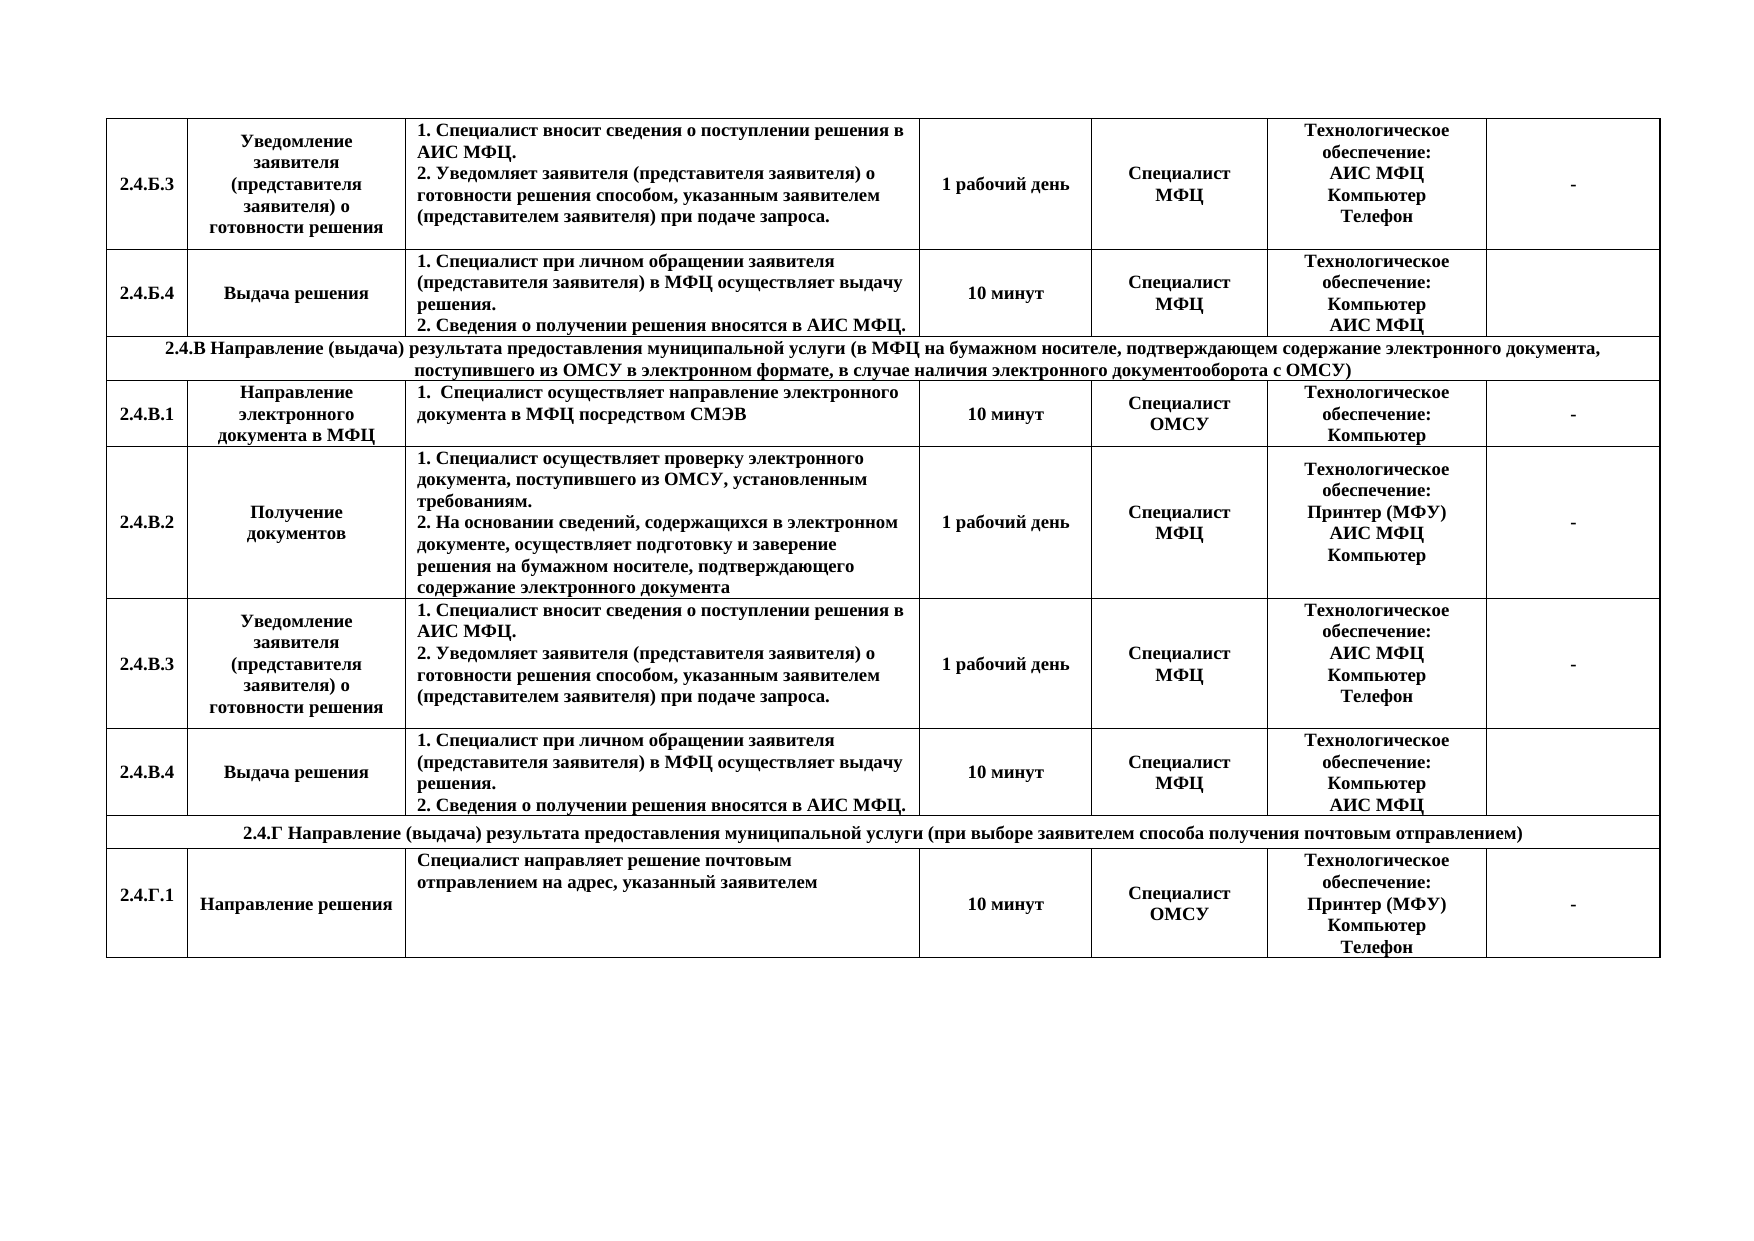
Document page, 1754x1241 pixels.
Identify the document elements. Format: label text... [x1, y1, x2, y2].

table_cell 1. Специалист вносит сведения о поступлении решения в АИС МФЦ. 2. Уведомляет заявителя (представителя заявителя) о готовности решения способом, указанным заявителем (представителем заявителя) при подаче запроса. [406, 599, 919, 728]
table_cell Технологическое обеспечение: Компьютер АИС МФЦ [1268, 250, 1486, 336]
table_cell Технологическое обеспечение: АИС МФЦ Компьютер Телефон [1268, 119, 1486, 248]
table_cell Технологическое обеспечение: Компьютер [1268, 381, 1486, 446]
table_cell 1. Специалист осуществляет направление электронного документа в МФЦ посредством СМЭВ [406, 381, 919, 446]
table_cell Направление электронного документа в МФЦ [188, 381, 405, 446]
table_cell 1. Специалист при личном обращении заявителя (представителя заявителя) в МФЦ осуществляет выдачу решения. 2. Сведения о получении решения вносятся в АИС МФЦ. [406, 729, 919, 815]
table_cell Специалист ОМСУ [1092, 849, 1267, 957]
table_cell Технологическое обеспечение: АИС МФЦ Компьютер Телефон [1268, 599, 1486, 728]
table_cell 10 минут [920, 729, 1091, 815]
table_cell 1 рабочий день [920, 447, 1091, 598]
table_cell Направление решения [188, 849, 405, 957]
table_cell 2.4.В.1 [107, 381, 187, 446]
table_cell 10 минут [920, 381, 1091, 446]
table_cell 1. Специалист вносит сведения о поступлении решения в АИС МФЦ. 2. Уведомляет заявителя (представителя заявителя) о готовности решения способом, указанным заявителем (представителем заявителя) при подаче запроса. [406, 119, 919, 248]
table_cell Получение документов [188, 447, 405, 598]
table_cell Технологическое обеспечение: Компьютер АИС МФЦ [1268, 729, 1486, 815]
table_cell Технологическое обеспечение: Принтер (МФУ) Компьютер Телефон [1268, 849, 1486, 957]
table_cell Уведомление заявителя (представителя заявителя) о готовности решения [188, 119, 405, 248]
table_cell Технологическое обеспечение: Принтер (МФУ) АИС МФЦ Компьютер [1268, 447, 1486, 598]
table_cell Специалист МФЦ [1092, 729, 1267, 815]
table_cell - [1487, 447, 1659, 598]
table_cell 2.4.Г.1 [107, 849, 187, 957]
table_cell Выдача решения [188, 250, 405, 336]
table_cell Специалист ОМСУ [1092, 381, 1267, 446]
table_cell Выдача решения [188, 729, 405, 815]
table_cell Специалист МФЦ [1092, 599, 1267, 728]
table_cell 1. Специалист при личном обращении заявителя (представителя заявителя) в МФЦ осуществляет выдачу решения. 2. Сведения о получении решения вносятся в АИС МФЦ. [406, 250, 919, 336]
table_cell [1487, 250, 1659, 336]
table_cell 2.4.В Направление (выдача) результата предоставления муниципальной услуги (в МФЦ на бумажном носителе, подтверждающем содержание электронного документа, поступившего из ОМСУ в электронном формате, в случае наличия электронного документооборота с ОМСУ) [107, 337, 1659, 380]
table_cell 2.4.В.4 [107, 729, 187, 815]
table_cell 1 рабочий день [920, 599, 1091, 728]
table_cell 2.4.Б.3 [107, 119, 187, 248]
table_cell Специалист МФЦ [1092, 250, 1267, 336]
table_cell 2.4.Г Направление (выдача) результата предоставления муниципальной услуги (при выборе заявителем способа получения почтовым отправлением) [107, 816, 1659, 848]
table_cell 10 минут [920, 849, 1091, 957]
table_cell 2.4.В.3 [107, 599, 187, 728]
table_cell - [1487, 849, 1659, 957]
table_cell 2.4.Б.4 [107, 250, 187, 336]
table_cell 1 рабочий день [920, 119, 1091, 248]
table_cell Специалист направляет решение почтовым отправлением на адрес, указанный заявителем [406, 849, 919, 957]
table_cell [1487, 729, 1659, 815]
table_cell Уведомление заявителя (представителя заявителя) о готовности решения [188, 599, 405, 728]
table_cell - [1487, 599, 1659, 728]
table_cell 1. Специалист осуществляет проверку электронного документа, поступившего из ОМСУ, установленным требованиям. 2. На основании сведений, содержащихся в электронном документе, осуществляет подготовку и заверение решения на бумажном носителе, подтверждающего содержание электронного документа [406, 447, 919, 598]
table_cell Специалист МФЦ [1092, 119, 1267, 248]
table_cell Специалист МФЦ [1092, 447, 1267, 598]
table_cell 10 минут [920, 250, 1091, 336]
table_cell - [1487, 381, 1659, 446]
table_cell 2.4.В.2 [107, 447, 187, 598]
table_cell - [1487, 119, 1659, 248]
